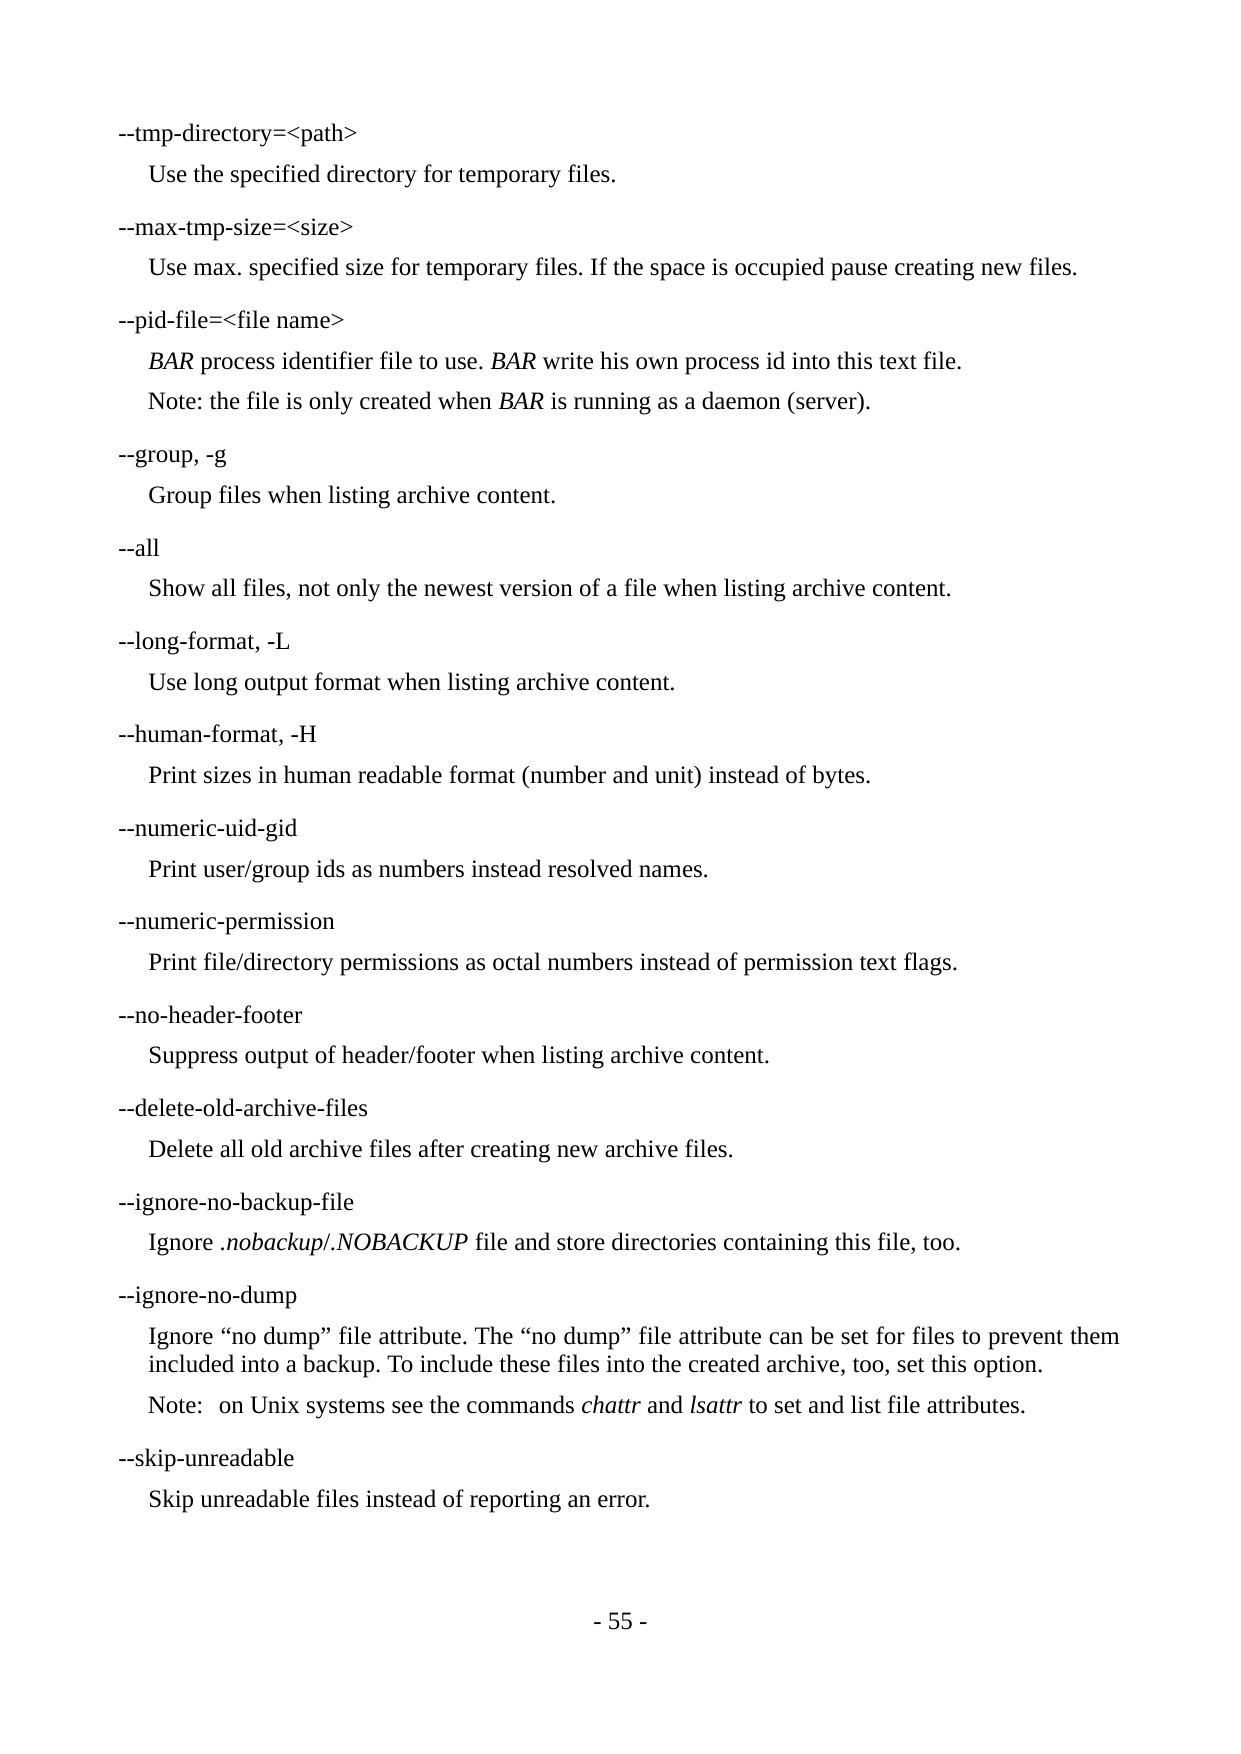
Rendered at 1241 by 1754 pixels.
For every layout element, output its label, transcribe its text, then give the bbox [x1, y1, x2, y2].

title --ignore-no-dump [118, 1280, 1122, 1309]
title --tmp-directory=<path> [118, 118, 1122, 147]
text Suppress output of header/footer when listing archive content. [148, 1041, 1122, 1069]
title --max-tmp-size=<size> [118, 212, 1122, 240]
text Skip unreadable files instead of reporting an error. [148, 1484, 1122, 1512]
text Ignore “no dump” file attribute. The “no dump” file attribute can be set for files to prevent them included into a backup. To include these files into the created archive, too, set this option. [148, 1321, 1122, 1378]
title --all [118, 533, 1122, 561]
title --human-format, -H [118, 719, 1122, 748]
text Note: on Unix systems see the commands chattr and lsattr to set and list file attributes. [148, 1390, 1122, 1419]
text Use the specified directory for temporary files. [148, 159, 1122, 188]
title --ignore-no-backup-file [118, 1187, 1122, 1215]
text Print user/group ids as numbers instead resolved names. [148, 854, 1122, 882]
title --delete-old-archive-files [118, 1093, 1122, 1122]
title --long-format, -L [118, 626, 1122, 655]
text Show all files, not only the newest version of a file when listing archive content. [148, 573, 1122, 602]
title --group, -g [118, 439, 1122, 468]
title --skip-unreadable [118, 1443, 1122, 1472]
title --numeric-uid-gid [118, 813, 1122, 842]
text Group files when listing archive content. [148, 480, 1122, 509]
text Print file/directory permissions as octal numbers instead of permission text flags. [148, 947, 1122, 976]
title --no-header-footer [118, 1000, 1122, 1028]
text Note: the file is only created when BAR is running as a daemon (server). [148, 386, 1122, 415]
title --pid-file=<file name> [118, 305, 1122, 334]
title --numeric-permission [118, 906, 1122, 935]
text Delete all old archive files after creating new archive files. [148, 1134, 1122, 1163]
text Use long output format when listing archive content. [148, 667, 1122, 696]
text Use max. specified size for temporary files. If the space is occupied pause creating new files. [148, 252, 1122, 281]
text BAR process identifier file to use. BAR write his own process id into this text file. [148, 346, 1122, 374]
text Ignore .nobackup/.NOBACKUP file and store directories containing this file, too. [148, 1227, 1122, 1256]
text Print sizes in human readable format (number and unit) instead of bytes. [148, 760, 1122, 789]
